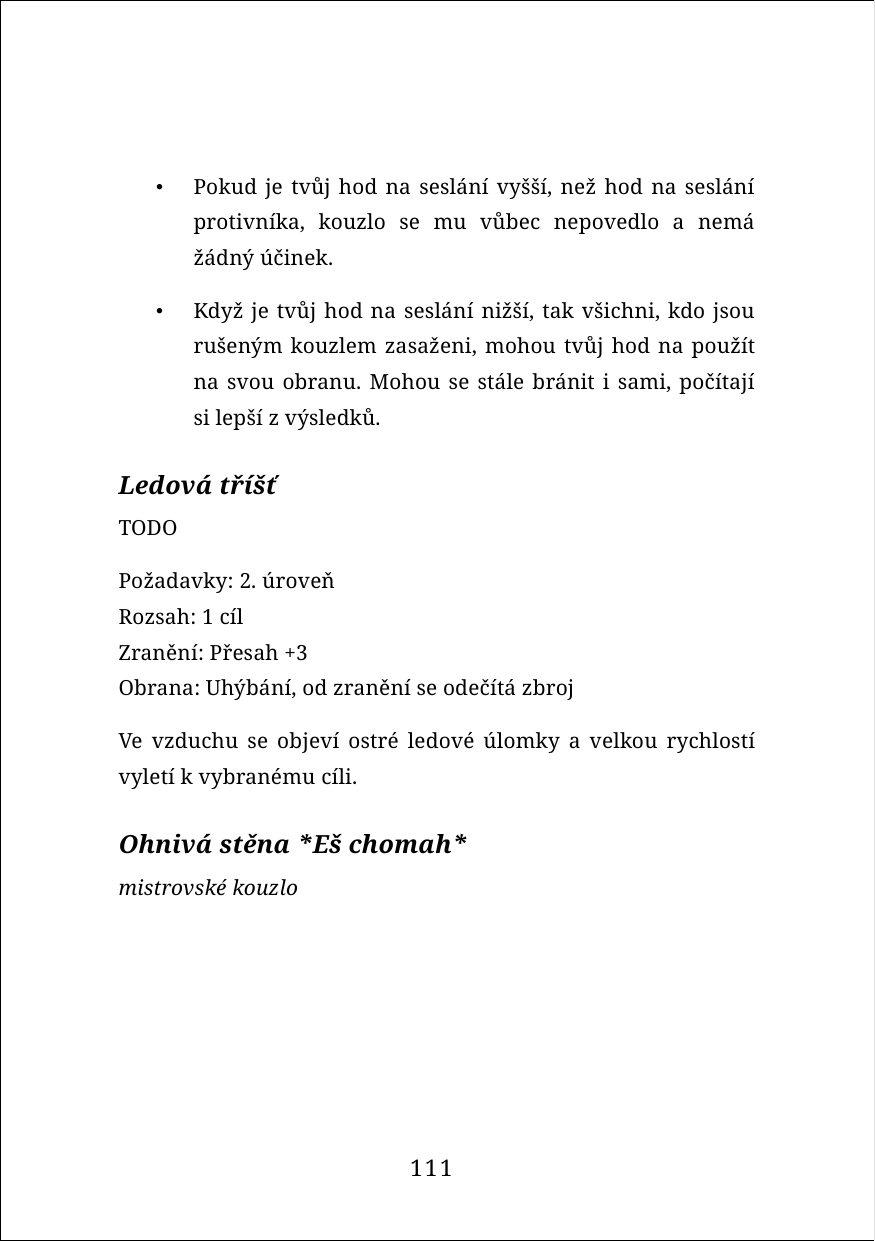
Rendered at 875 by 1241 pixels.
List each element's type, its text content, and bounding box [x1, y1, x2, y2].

text TODO [118, 513, 756, 542]
text Ve vzduchu se objeví ostré ledové úlomky a velkou rychlostí vyletí k vybranému cíli. [118, 726, 756, 790]
subtitle Ledová tříšť [118, 468, 756, 502]
text mistrovské kouzlo [118, 873, 756, 901]
text Požadavky: 2. úroveň Rozsah: 1 cíl Zranění: Přesah +3 Obrana: Uhýbání, od zranění se odečítá zbroj [118, 567, 756, 702]
list Pokud je tvůj hod na seslání vyšší, než hod na seslání protivníka, kouzlo se mu vůbec nepovedlo a nemá žádný účinek. [156, 172, 756, 271]
subtitle Ohnivá stěna *Eš chomah* [118, 827, 756, 861]
list Když je tvůj hod na seslání nižší, tak všichni, kdo jsou rušeným kouzlem zasaženi, mohou tvůj hod na použít na svou obranu. Mohou se stále bránit i sami, počítají si lepší z výsledků. [156, 296, 756, 431]
